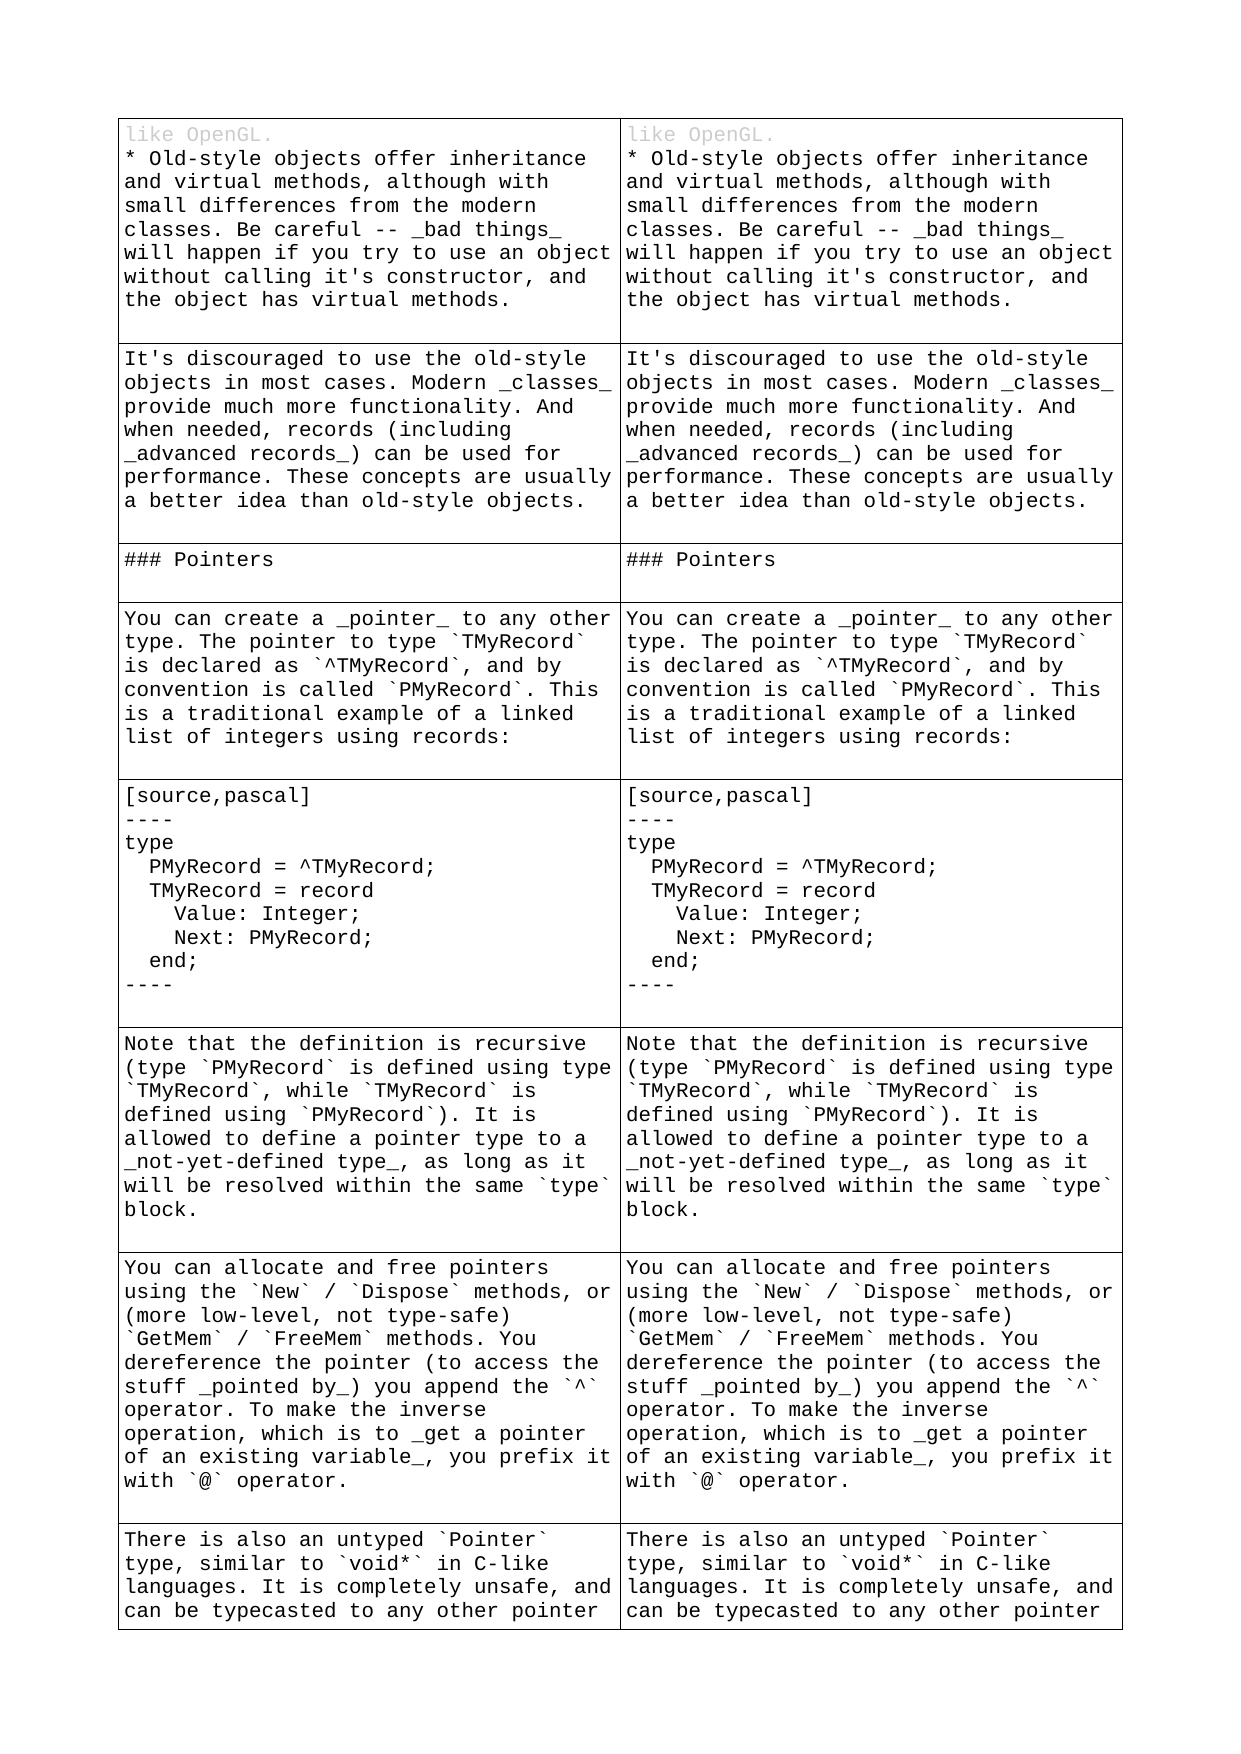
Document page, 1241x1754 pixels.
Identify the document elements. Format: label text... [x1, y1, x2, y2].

table_cell ### Pointers [119, 544, 620, 602]
table_cell like OpenGL. * Old-style objects offer inheritance and virtual methods, although with small differences from the modern classes. Be careful -- _bad things_ will happen if you try to use an object without calling it's constructor, and the object has virtual methods. [119, 119, 620, 342]
table_cell You can allocate and free pointers using the `New` / `Dispose` methods, or (more low-level, not type-safe) `GetMem` / `FreeMem` methods. You dereference the pointer (to access the stuff _pointed by_) you append the `^` operator. To make the inverse operation, which is to _get a pointer of an existing variable_, you prefix it with `@` operator. [119, 1253, 620, 1523]
table_cell [source,pascal] ---- type PMyRecord = ^TMyRecord; TMyRecord = record Value: Integer; Next: PMyRecord; end; ---- [119, 780, 620, 1027]
table_cell [source,pascal] ---- type PMyRecord = ^TMyRecord; TMyRecord = record Value: Integer; Next: PMyRecord; end; ---- [621, 780, 1122, 1027]
table_cell Note that the definition is recursive (type `PMyRecord` is defined using type `TMyRecord`, while `TMyRecord` is defined using `PMyRecord`). It is allowed to define a pointer type to a _not-yet-defined type_, as long as it will be resolved within the same `type` block. [119, 1028, 620, 1252]
table_cell Note that the definition is recursive (type `PMyRecord` is defined using type `TMyRecord`, while `TMyRecord` is defined using `PMyRecord`). It is allowed to define a pointer type to a _not-yet-defined type_, as long as it will be resolved within the same `type` block. [621, 1028, 1122, 1252]
table_cell You can create a _pointer_ to any other type. The pointer to type `TMyRecord` is declared as `^TMyRecord`, and by convention is called `PMyRecord`. This is a traditional example of a linked list of integers using records: [119, 603, 620, 779]
table_cell You can create a _pointer_ to any other type. The pointer to type `TMyRecord` is declared as `^TMyRecord`, and by convention is called `PMyRecord`. This is a traditional example of a linked list of integers using records: [621, 603, 1122, 779]
table_cell like OpenGL. * Old-style objects offer inheritance and virtual methods, although with small differences from the modern classes. Be careful -- _bad things_ will happen if you try to use an object without calling it's constructor, and the object has virtual methods. [621, 119, 1122, 342]
table_cell You can allocate and free pointers using the `New` / `Dispose` methods, or (more low-level, not type-safe) `GetMem` / `FreeMem` methods. You dereference the pointer (to access the stuff _pointed by_) you append the `^` operator. To make the inverse operation, which is to _get a pointer of an existing variable_, you prefix it with `@` operator. [621, 1253, 1122, 1523]
table_cell There is also an untyped `Pointer` type, similar to `void*` in C-like languages. It is completely unsafe, and can be typecasted to any other pointer [119, 1524, 620, 1629]
table_cell There is also an untyped `Pointer` type, similar to `void*` in C-like languages. It is completely unsafe, and can be typecasted to any other pointer [621, 1524, 1122, 1629]
table_cell It's discouraged to use the old-style objects in most cases. Modern _classes_ provide much more functionality. And when needed, records (including _advanced records_) can be used for performance. These concepts are usually a better idea than old-style objects. [119, 344, 620, 543]
table_cell It's discouraged to use the old-style objects in most cases. Modern _classes_ provide much more functionality. And when needed, records (including _advanced records_) can be used for performance. These concepts are usually a better idea than old-style objects. [621, 344, 1122, 543]
table_cell ### Pointers [621, 544, 1122, 602]
